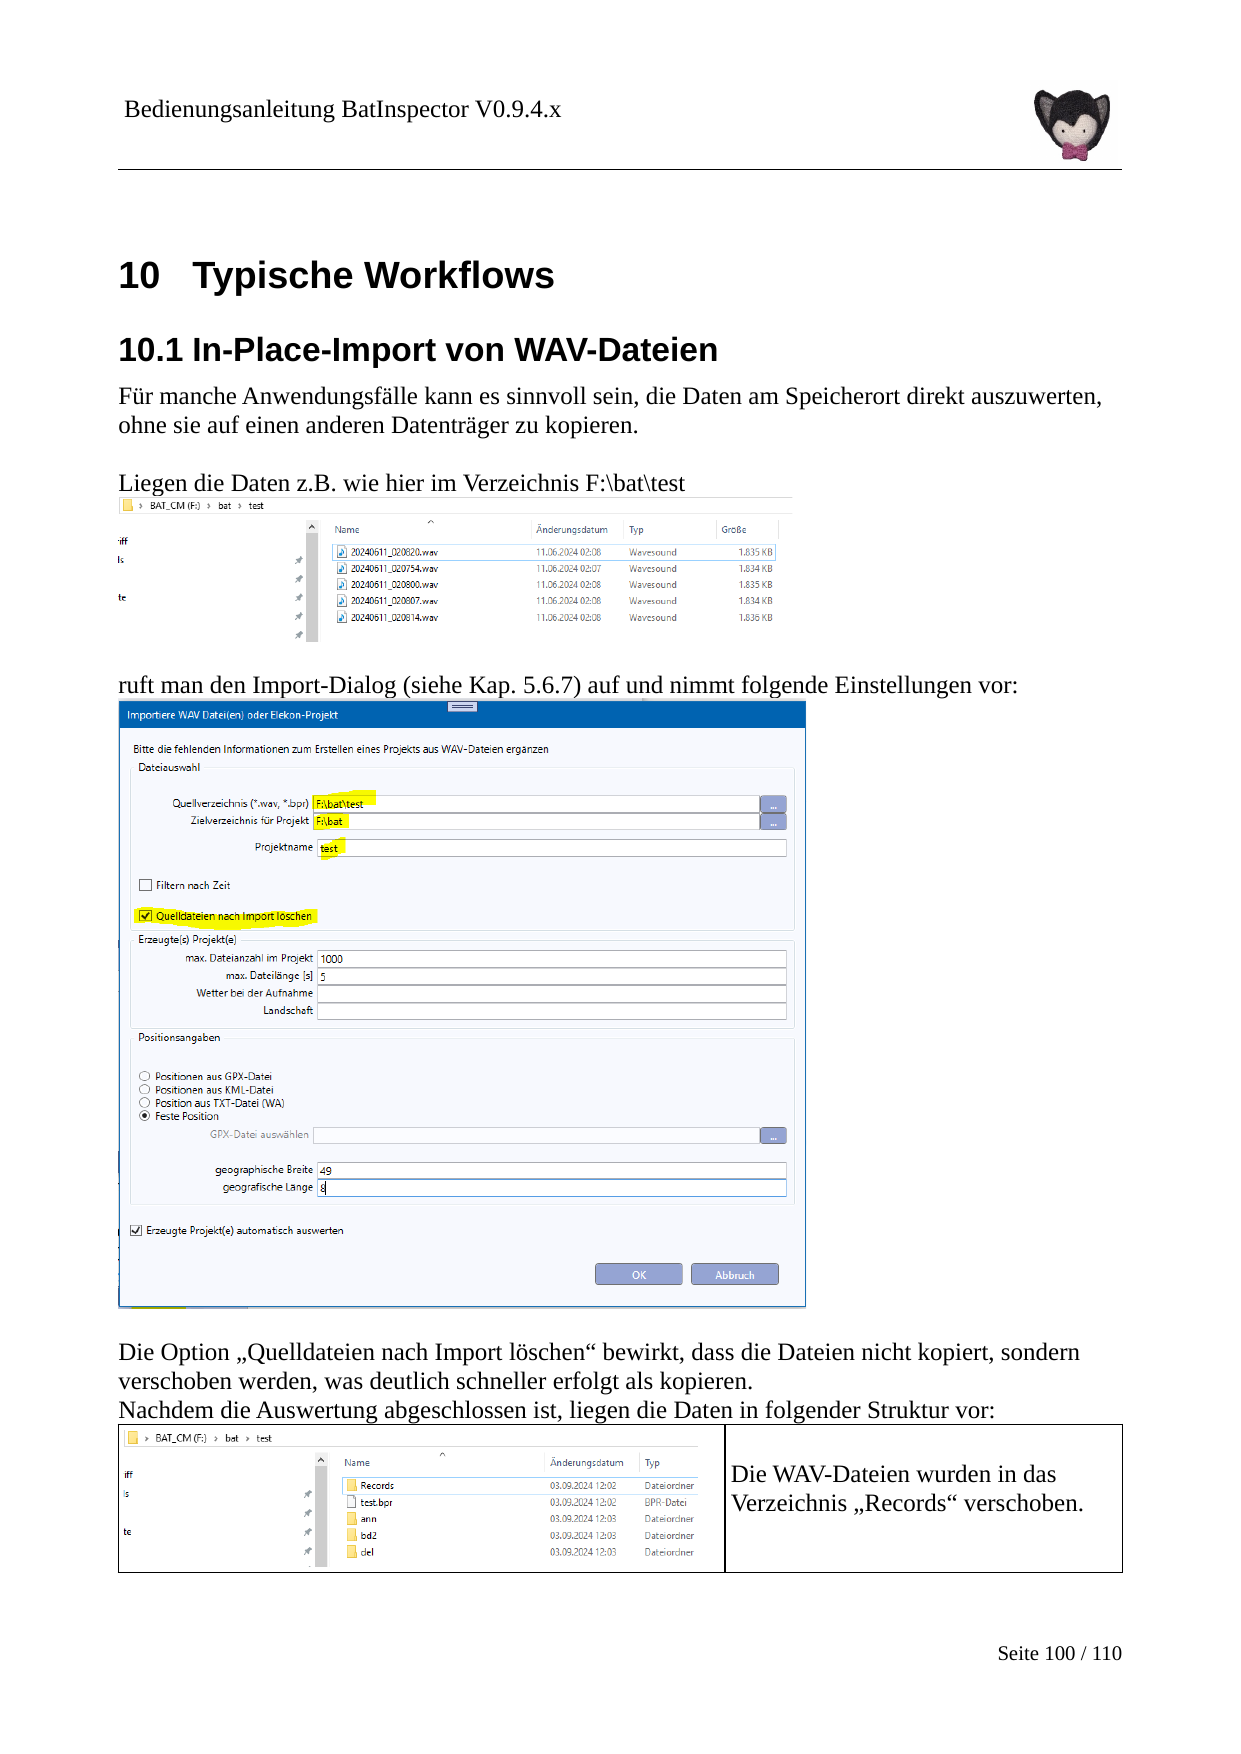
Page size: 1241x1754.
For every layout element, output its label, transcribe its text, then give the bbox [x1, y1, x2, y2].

text Für manche Anwendungsfälle kann es sinnvoll sein, die Daten am Speicherort direkt auszuwerten, ohne sie auf einen anderen Datenträger zu kopieren. [118, 381, 1122, 439]
subtitle In-Place-Import von WAV-Dateien [118, 330, 1122, 369]
text Nachdem die Auswertung abgeschlossen ist, liegen die Daten in folgender Struktur vor: [118, 1395, 1122, 1423]
picture [1030, 80, 1119, 169]
picture [123, 1430, 698, 1567]
picture [118, 698, 807, 1309]
table_header [119, 1425, 724, 1572]
text Die Option „Quelldateien nach Import löschen“ bewirkt, dass die Dateien nicht kopiert, sondern verschoben werden, was deutlich schneller erfolgt als kopieren. [118, 1337, 1122, 1395]
text Liegen die Daten z.B. wie hier im Verzeichnis F:\bat\test [118, 468, 1122, 496]
text ruft man den Import-Dialog (siehe Kap. 5.6.7) auf und nimmt folgende Einstellungen vor: [118, 670, 1122, 698]
picture [118, 496, 793, 642]
table_header Die WAV-Dateien wurden in das Verzeichnis „Records“ verschoben. [726, 1425, 1122, 1572]
subtitle Typische Workflows [118, 253, 1122, 297]
